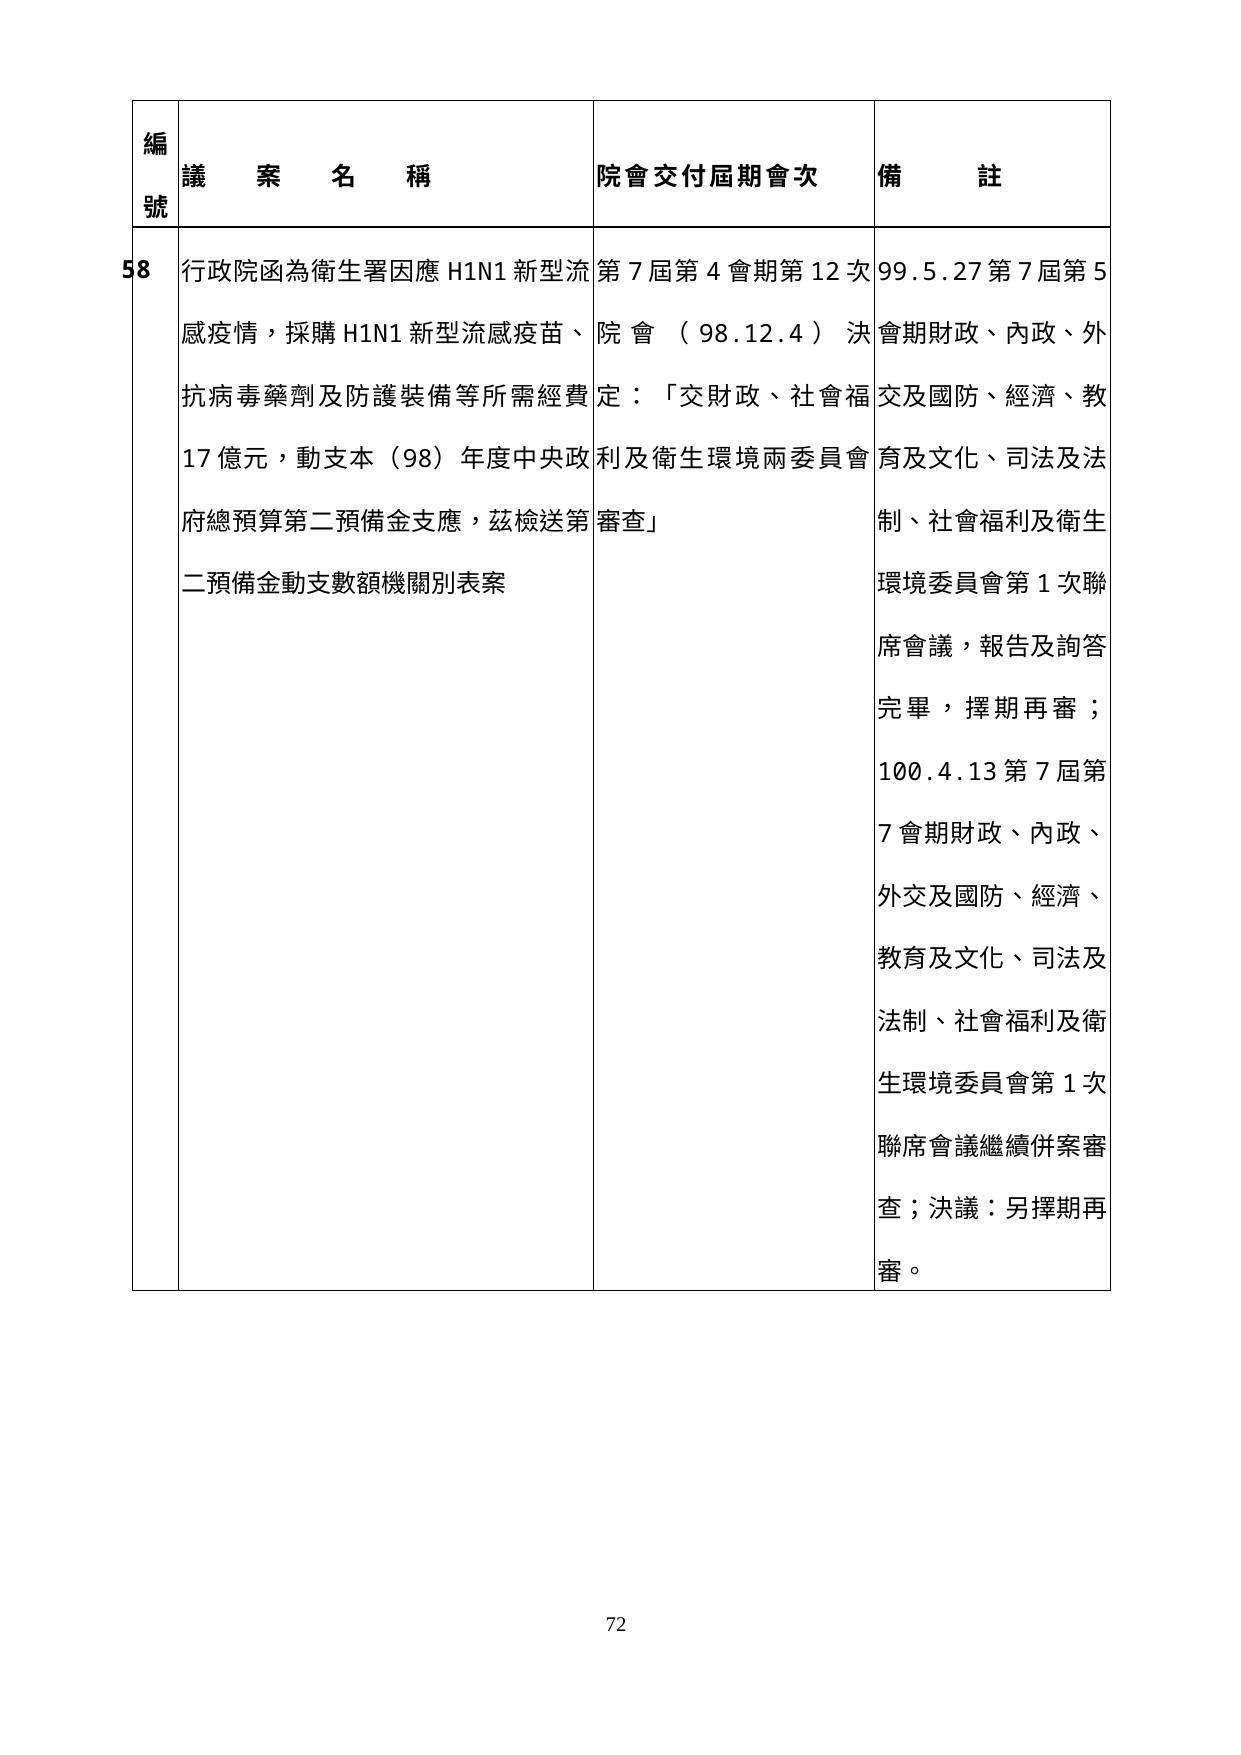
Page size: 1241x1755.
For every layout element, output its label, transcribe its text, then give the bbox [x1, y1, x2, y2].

table_header 議 案 名 稱 [179, 101, 593, 226]
table_cell 99.5.27第7屆第5會期財政、內政、外交及國防、經濟、教育及文化、司法及法制、社會福利及衛生環境委員會第1次聯席會議，報告及詢答完畢，擇期再審；100.4.13第7屆第7會期財政、內政、外交及國防、經濟、教育及文化、司法及法制、社會福利及衛生環境委員會第1次聯席會議繼續併案審查；決議：另擇期再審。 [875, 228, 1110, 1290]
table_header 備 註 [875, 101, 1110, 226]
table_header 編號 [133, 101, 178, 226]
table_cell [133, 228, 178, 1290]
table_cell 第7屆第4會期第12次院會（98.12.4）決定：「交財政、社會福利及衛生環境兩委員會審查」 [594, 228, 874, 1290]
table_cell 行政院函為衛生署因應H1N1新型流感疫情，採購H1N1新型流感疫苗、抗病毒藥劑及防護裝備等所需經費17億元，動支本（98）年度中央政府總預算第二預備金支應，茲檢送第二預備金動支數額機關別表案 [179, 228, 593, 1290]
table_header 院會交付屆期會次 [594, 101, 874, 226]
